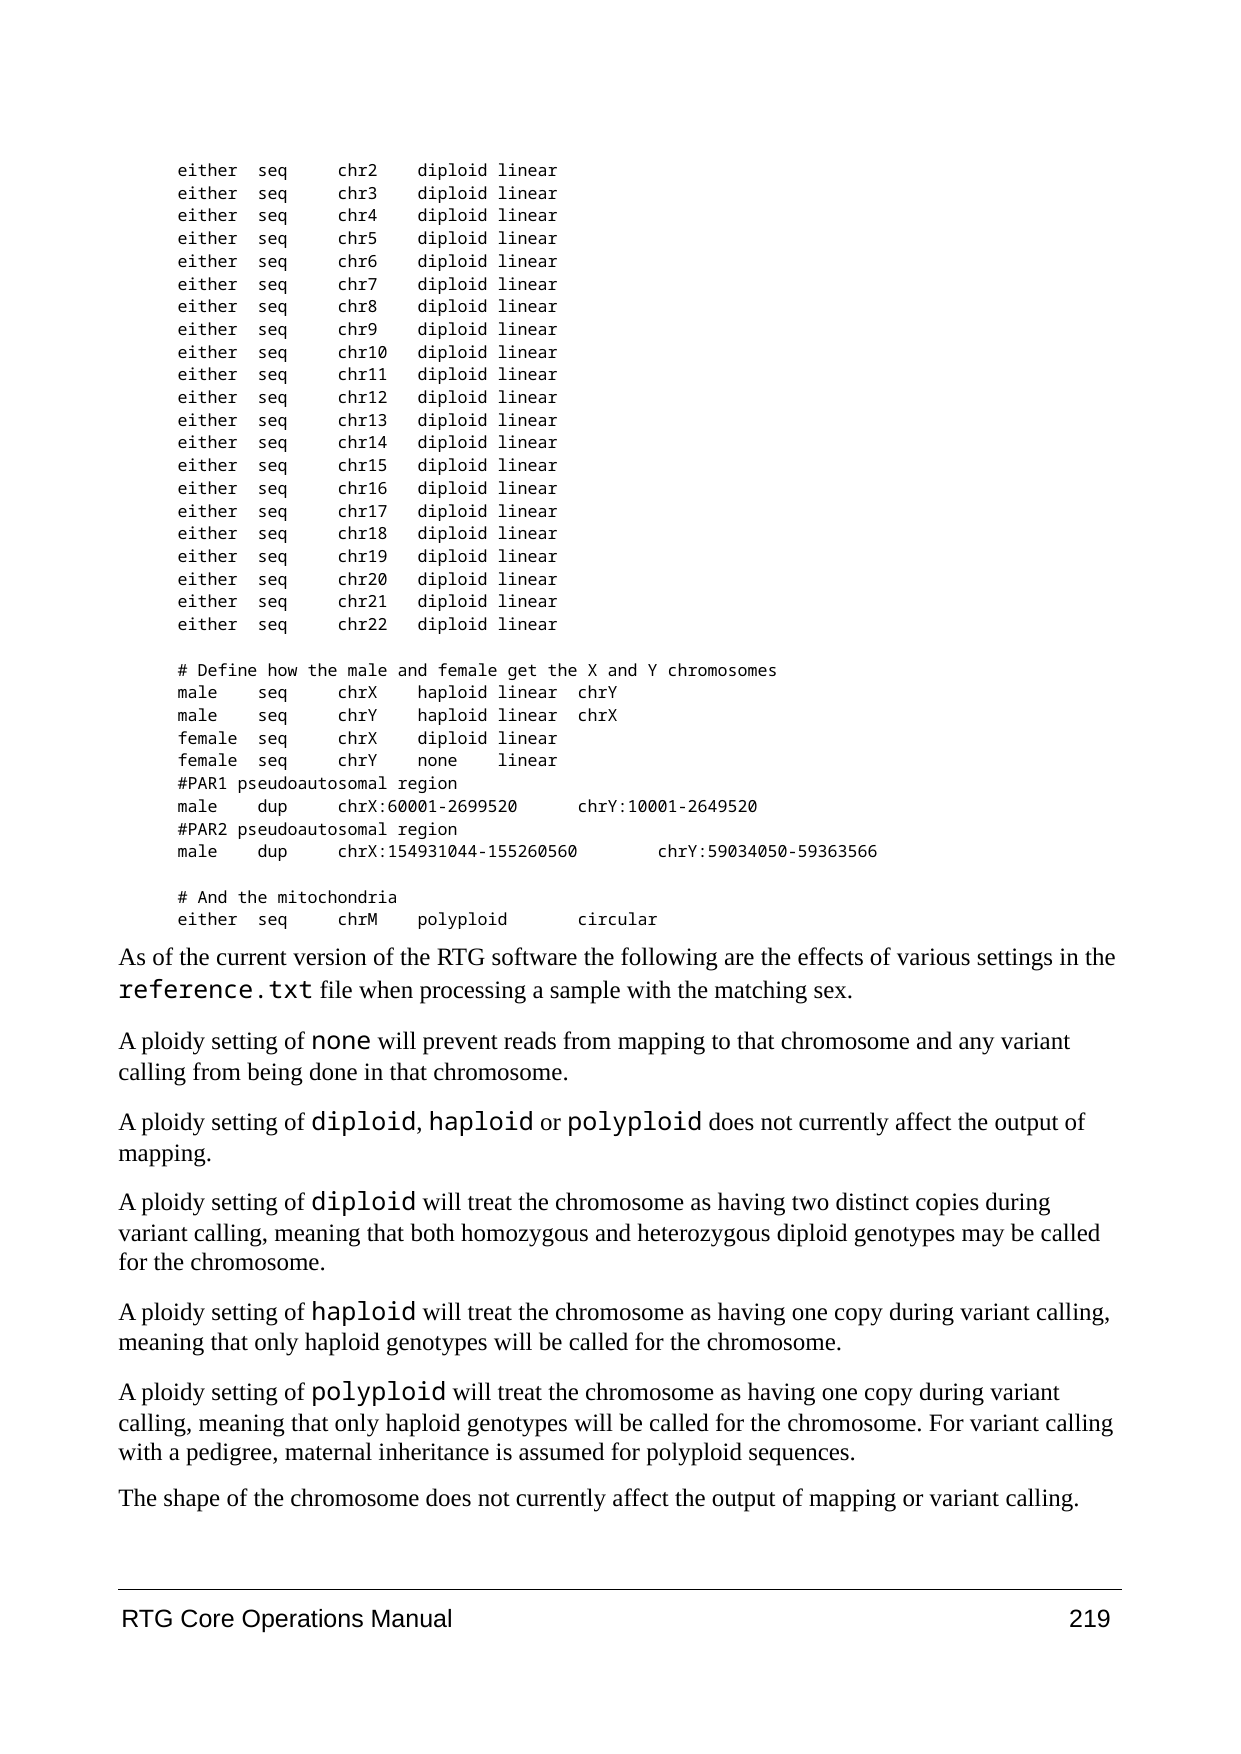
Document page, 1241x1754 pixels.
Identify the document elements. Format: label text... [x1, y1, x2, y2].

text either seq chr2 diploid linear [177, 159, 1122, 181]
text either seq chr9 diploid linear [177, 318, 1122, 340]
text A ploidy setting of polyploid will treat the chromosome as having one copy during variant calling, meaning that only haploid genotypes will be called for the chromosome. For variant calling with a pedigree, maternal inheritance is assumed for polyploid sequences. [118, 1374, 1122, 1465]
text either seq chr13 diploid linear [177, 408, 1122, 431]
text A ploidy setting of none will prevent reads from mapping to that chromosome and any variant calling from being done in that chromosome. [118, 1023, 1122, 1086]
text either seq chr17 diploid linear [177, 499, 1122, 522]
text A ploidy setting of haploid will treat the chromosome as having one copy during variant calling, meaning that only haploid genotypes will be called for the chromosome. [118, 1293, 1122, 1356]
text either seq chr21 diploid linear [177, 590, 1122, 613]
text either seq chr19 diploid linear [177, 545, 1122, 567]
text A ploidy setting of diploid will treat the chromosome as having two distinct copies during variant calling, meaning that both homozygous and heterozygous diploid genotypes may be called for the chromosome. [118, 1184, 1122, 1276]
text male dup chrX:154931044-155260560 chrY:59034050-59363566 [177, 840, 1122, 863]
text female seq chrX diploid linear [177, 726, 1122, 749]
text either seq chr12 diploid linear [177, 386, 1122, 408]
text either seq chr14 diploid linear [177, 431, 1122, 454]
text # And the mitochondria [177, 885, 1122, 908]
text either seq chr10 diploid linear [177, 340, 1122, 363]
text either seq chr15 diploid linear [177, 454, 1122, 477]
text male seq chrY haploid linear chrX [177, 704, 1122, 726]
text either seq chr16 diploid linear [177, 477, 1122, 499]
text either seq chr8 diploid linear [177, 295, 1122, 318]
text either seq chr20 diploid linear [177, 567, 1122, 590]
text A ploidy setting of diploid, haploid or polyploid does not currently affect the output of mapping. [118, 1103, 1122, 1166]
text either seq chr18 diploid linear [177, 522, 1122, 545]
text either seq chr3 diploid linear [177, 181, 1122, 204]
text either seq chr22 diploid linear [177, 613, 1122, 636]
text #PAR2 pseudoautosomal region [177, 817, 1122, 840]
text #PAR1 pseudoautosomal region [177, 772, 1122, 794]
text male seq chrX haploid linear chrY [177, 681, 1122, 704]
text either seq chr4 diploid linear [177, 204, 1122, 227]
text either seq chrM polyploid circular [177, 908, 1122, 931]
text The shape of the chromosome does not currently affect the output of mapping or variant calling. [118, 1483, 1122, 1512]
text # Define how the male and female get the X and Y chromosomes [177, 658, 1122, 681]
text male dup chrX:60001-2699520 chrY:10001-2649520 [177, 794, 1122, 817]
text As of the current version of the RTG software the following are the effects of various settings in the reference.txt file when processing a sample with the matching sex. [118, 942, 1122, 1005]
text either seq chr11 diploid linear [177, 363, 1122, 386]
text either seq chr5 diploid linear [177, 227, 1122, 249]
text female seq chrY none linear [177, 749, 1122, 772]
text either seq chr6 diploid linear [177, 249, 1122, 272]
text either seq chr7 diploid linear [177, 272, 1122, 295]
